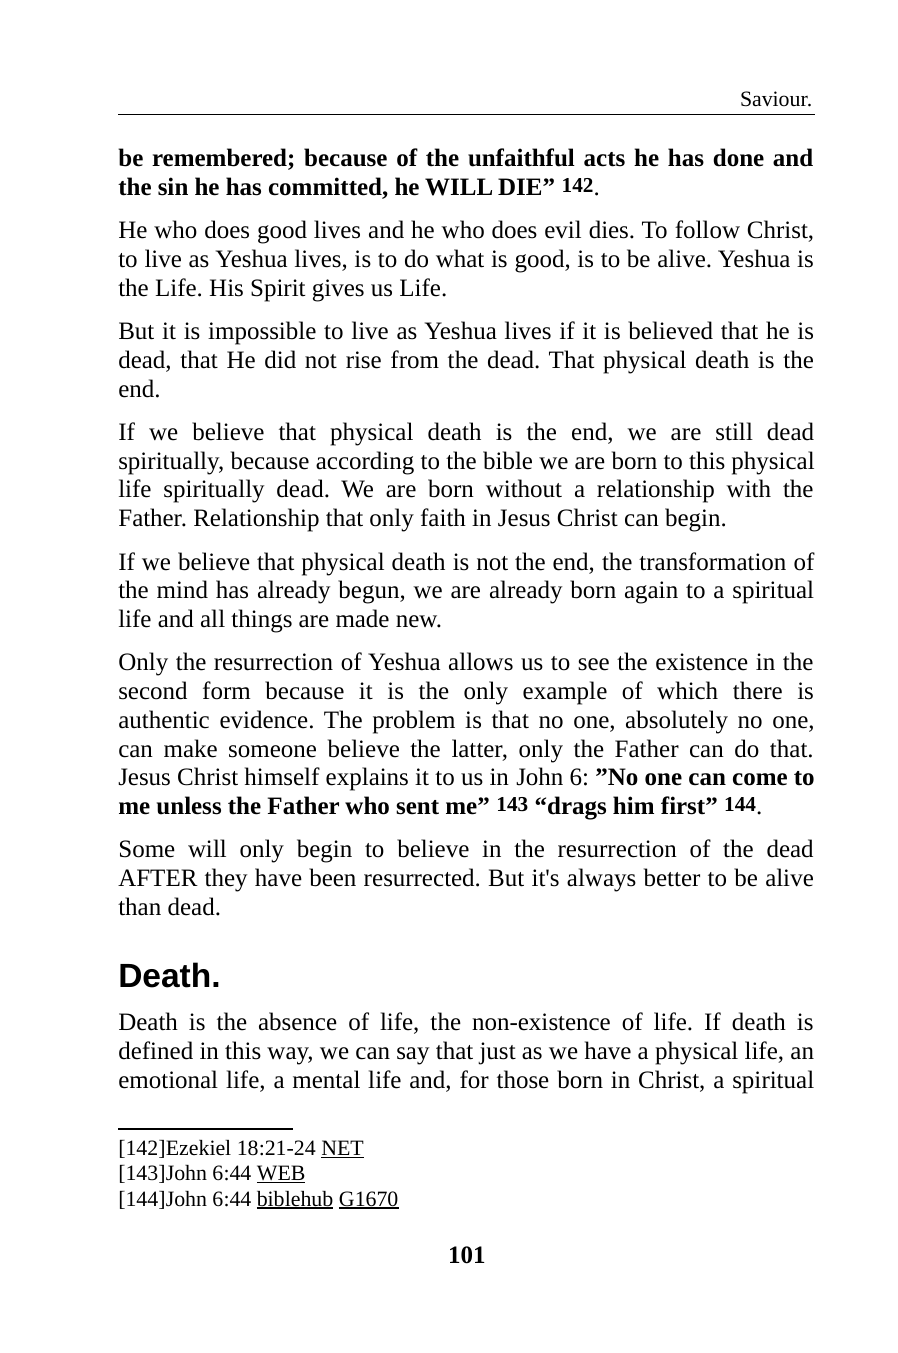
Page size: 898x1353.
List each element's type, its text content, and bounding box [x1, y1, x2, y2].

text Death is the absence of life, the non-existence of life. If death is defined in this way, we can say that just as we have a physical life, an emotional life, a mental life and, for those born in Christ, a spiritual [118, 1007, 815, 1094]
subtitle Death. [118, 956, 815, 995]
text If we believe that physical death is the end, we are still dead spiritually, because according to the bible we are born to this physical life spiritually dead. We are born without a relationship with the Father. Relationship that only faith in Jesus Christ can begin. [118, 417, 815, 532]
text Some will only begin to believe in the resurrection of the dead AFTER they have been resurrected. But it's always better to be alive than dead. [118, 834, 815, 921]
text He who does good lives and he who does evil dies. To follow Christ, to live as Yeshua lives, is to do what is good, is to be alive. Yeshua is the Life. His Spirit gives us Life. [118, 215, 815, 302]
text But it is impossible to live as Yeshua lives if it is believed that he is dead, that He did not rise from the dead. That physical death is the end. [118, 316, 815, 402]
text be remembered; because of the unfaithful acts he has done and the sin he has committed, he WILL DIE” . [118, 143, 815, 201]
text John 6:44 WEB [118, 1160, 815, 1186]
text If we believe that physical death is not the end, the transformation of the mind has already begun, we are already born again to a spiritual life and all things are made new. [118, 547, 815, 633]
text John 6:44 biblehub G1670 [118, 1186, 815, 1211]
text Only the resurrection of Yeshua allows us to see the existence in the second form because it is the only example of which there is authentic evidence. The problem is that no one, absolutely no one, can make someone believe the latter, only the Father can do that. Jesus Christ himself explains it to us in John 6: ”No one can come to me unless the Father who sent me” “drags him first” . [118, 647, 815, 820]
text Ezekiel 18:21-24 NET [118, 1135, 815, 1160]
